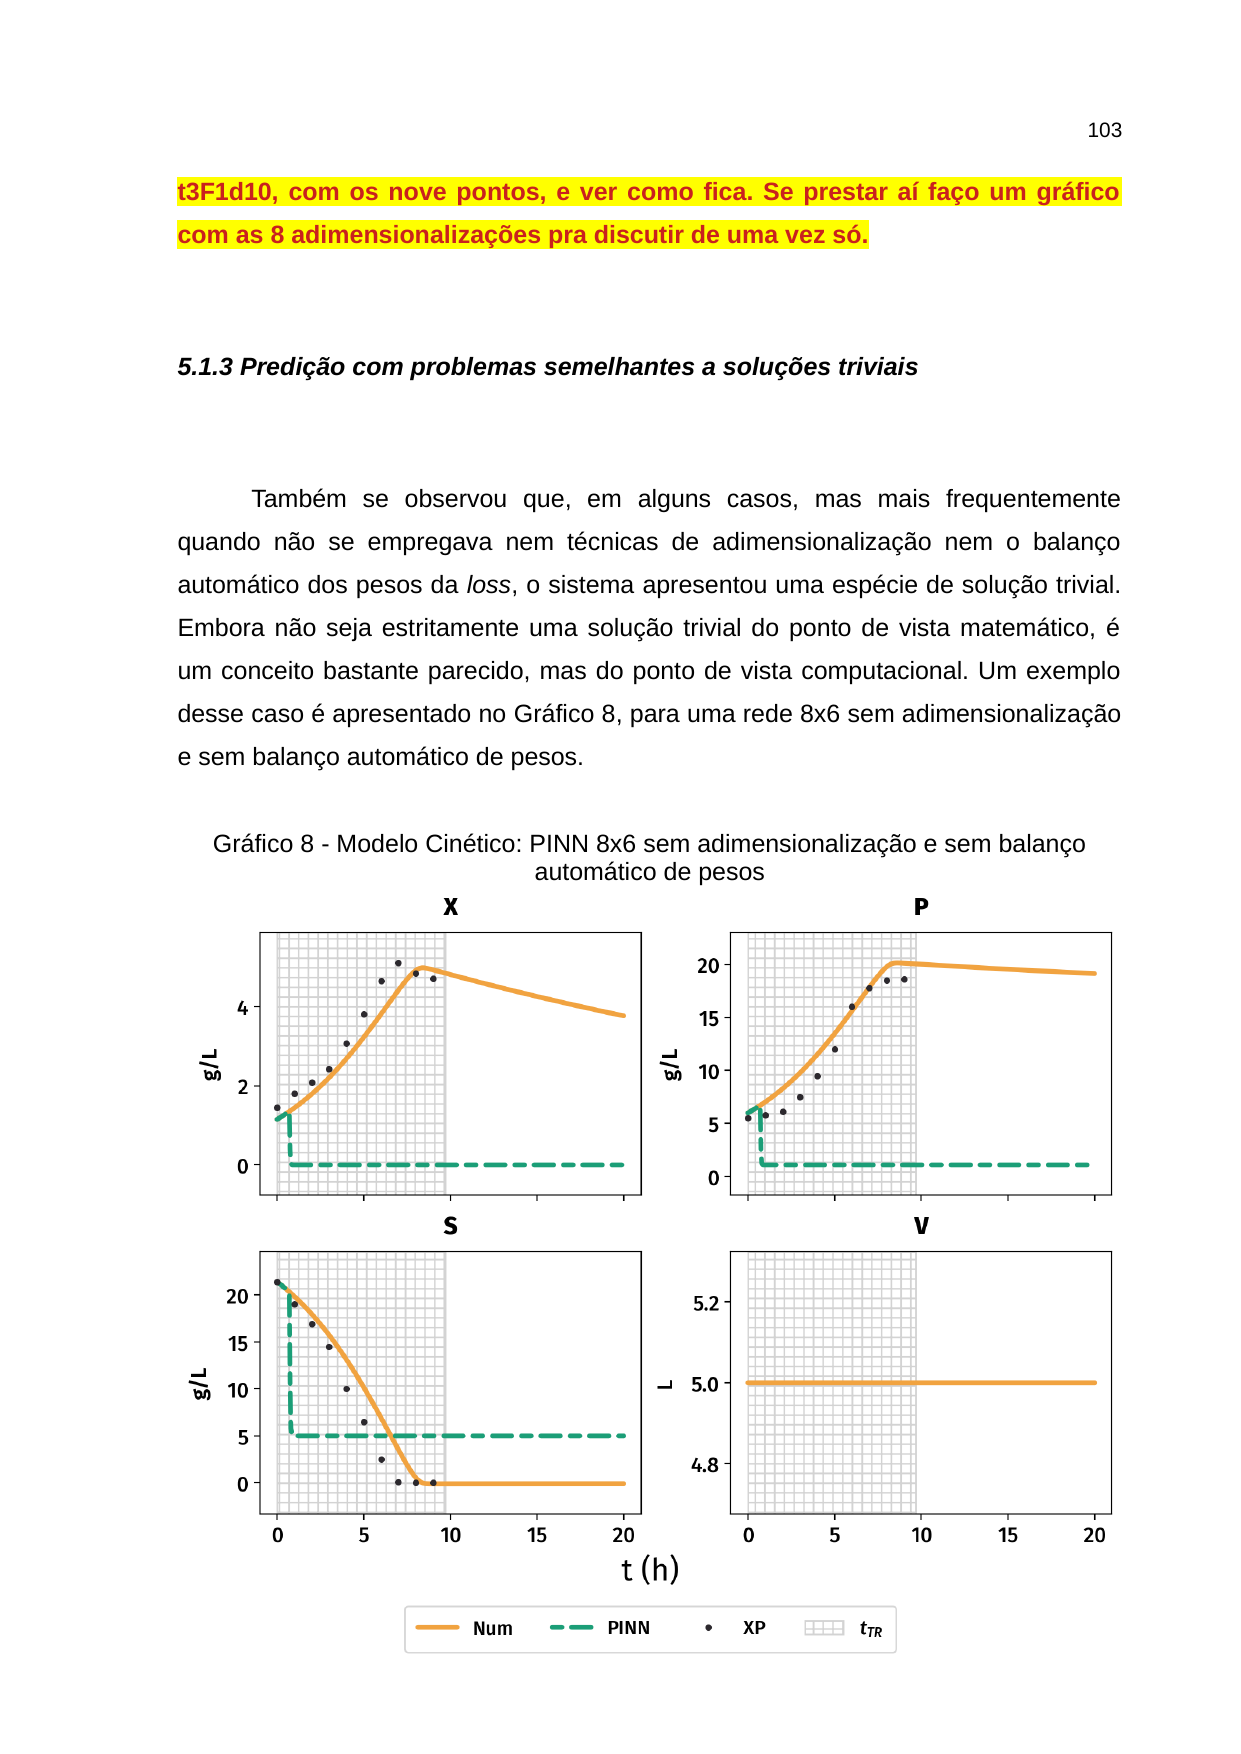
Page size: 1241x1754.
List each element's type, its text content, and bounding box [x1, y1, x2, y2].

picture [177, 886, 1123, 1661]
text Também se observou que, em alguns casos, mas mais frequentemente quando não se empregava nem técnicas de adimensionalização nem o balanço automático dos pesos da loss, o sistema apresentou uma espécie de solução trivial. Embora não seja estritamente uma solução trivial do ponto de vista matemático, é um conceito bastante parecido, mas do ponto de vista computacional. Um exemplo desse caso é apresentado no Gráfico 8, para uma rede 8x6 sem adimensionalização e sem balanço automático de pesos. [177, 483, 1122, 771]
text t3F1d10, com os nove pontos, e ver como fica. Se prestar aí faço um gráfico com as 8 adimensionalizações pra discutir de uma vez só. [177, 177, 1122, 249]
text Gráfico 8 - Modelo Cinético: PINN 8x6 sem adimensionalização e sem balanço automático de pesos [177, 828, 1122, 886]
subtitle Predição com problemas semelhantes a soluções triviais [177, 352, 1122, 381]
